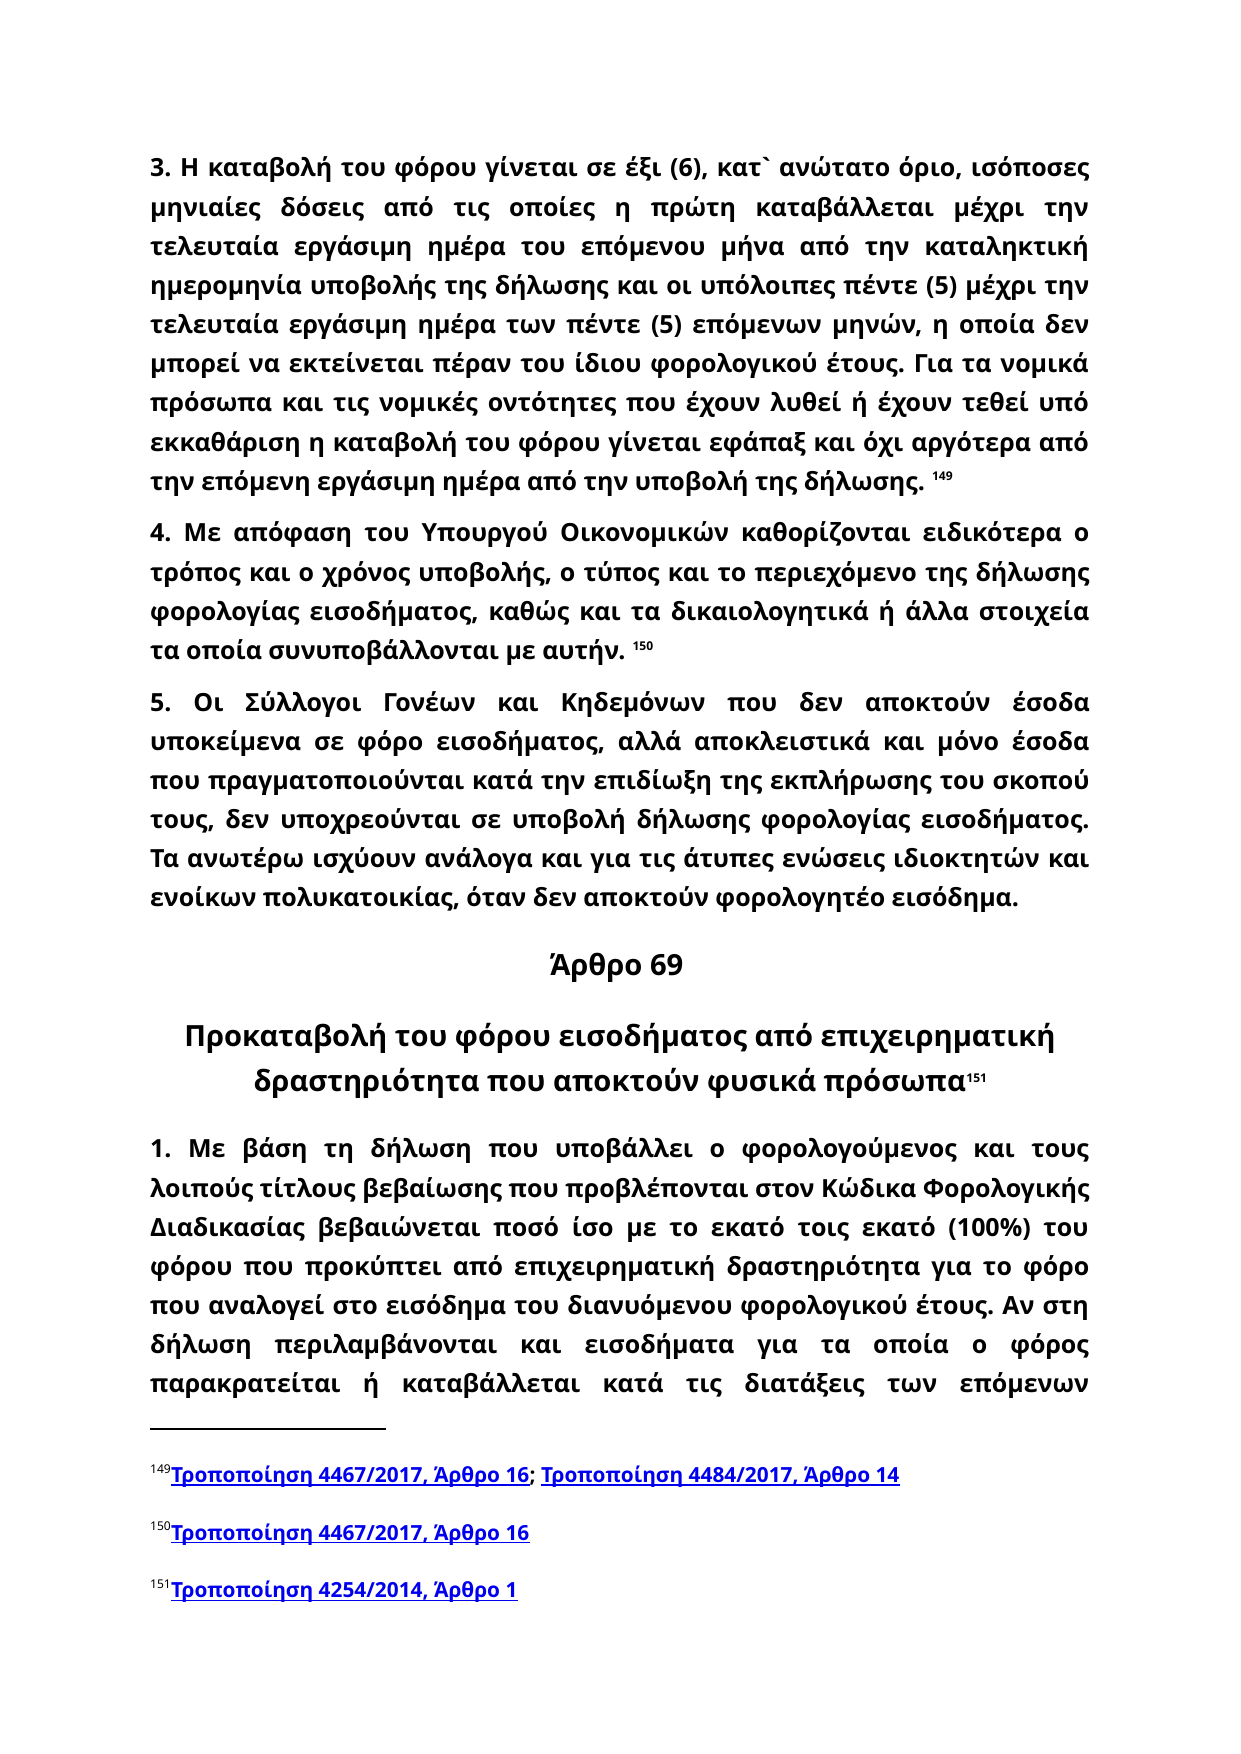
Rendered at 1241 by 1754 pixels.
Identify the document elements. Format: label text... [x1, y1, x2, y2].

text Τροποποίηση 4254/2014, Άρθρο 1 [150, 1576, 1090, 1604]
text Τροποποίηση 4467/2017, Άρθρο 16; Τροποποίηση 4484/2017, Άρθρο 14 [150, 1460, 1090, 1489]
text 5. Οι Σύλλογοι Γονέων και Κηδεμόνων που δεν αποκτούν έσοδα υποκείμενα σε φόρο εισοδήματος, αλλά αποκλειστικά και μόνο έσοδα που πραγματοποιούνται κατά την επιδίωξη της εκπλήρωσης του σκοπού τους, δεν υποχρεούνται σε υποβολή δήλωσης φορολογίας εισοδήματος. Τα ανωτέρω ισχύουν ανάλογα και για τις άτυπες ενώσεις ιδιοκτητών και ενοίκων πολυκατοικίας, όταν δεν αποκτούν φορολογητέο εισόδημα. [150, 684, 1090, 914]
text Τροποποίηση 4467/2017, Άρθρο 16 [150, 1518, 1090, 1546]
text 1. Με βάση τη δήλωση που υποβάλλει ο φορολογούμενος και τους λοιπούς τίτλους βεβαίωσης που προβλέπονται στον Κώδικα Φορολογικής Διαδικασίας βεβαιώνεται ποσό ίσο με το εκατό τοις εκατό (100%) του φόρου που προκύπτει από επιχειρηματική δραστηριότητα για το φόρο που αναλογεί στο εισόδημα του διανυόμενου φορολογικού έτους. Αν στη δήλωση περιλαμβάνονται και εισοδήματα για τα οποία ο φόρος παρακρατείται ή καταβάλλεται κατά τις διατάξεις των επόμενων [150, 1131, 1090, 1400]
subtitle Άρθρο 69 [150, 944, 1090, 984]
text 3. Η καταβολή του φόρου γίνεται σε έξι (6), κατ` ανώτατο όριο, ισόποσες μηνιαίες δόσεις από τις οποίες η πρώτη καταβάλλεται μέχρι την τελευταία εργάσιμη ημέρα του επόμενου μήνα από την καταληκτική ημερομηνία υποβολής της δήλωσης και οι υπόλοιπες πέντε (5) μέχρι την τελευταία εργάσιμη ημέρα των πέντε (5) επόμενων μηνών, η οποία δεν μπορεί να εκτείνεται πέραν του ίδιου φορολογικού έτους. Για τα νομικά πρόσωπα και τις νομικές οντότητες που έχουν λυθεί ή έχουν τεθεί υπό εκκαθάριση η καταβολή του φόρου γίνεται εφάπαξ και όχι αργότερα από την επόμενη εργάσιμη ημέρα από την υποβολή της δήλωσης. [150, 150, 1090, 497]
text 4. Με απόφαση του Υπουργού Οικονομικών καθορίζονται ειδικότερα ο τρόπος και ο χρόνος υποβολής, ο τύπος και το περιεχόμενο της δήλωσης φορολογίας εισοδήματος, καθώς και τα δικαιολογητικά ή άλλα στοιχεία τα οποία συνυποβάλλονται με αυτήν. [150, 515, 1090, 667]
subtitle Προκαταβολή του φόρου εισοδήματος από επιχειρηματική δραστηριότητα που αποκτούν φυσικά πρόσωπα [150, 1015, 1090, 1100]
